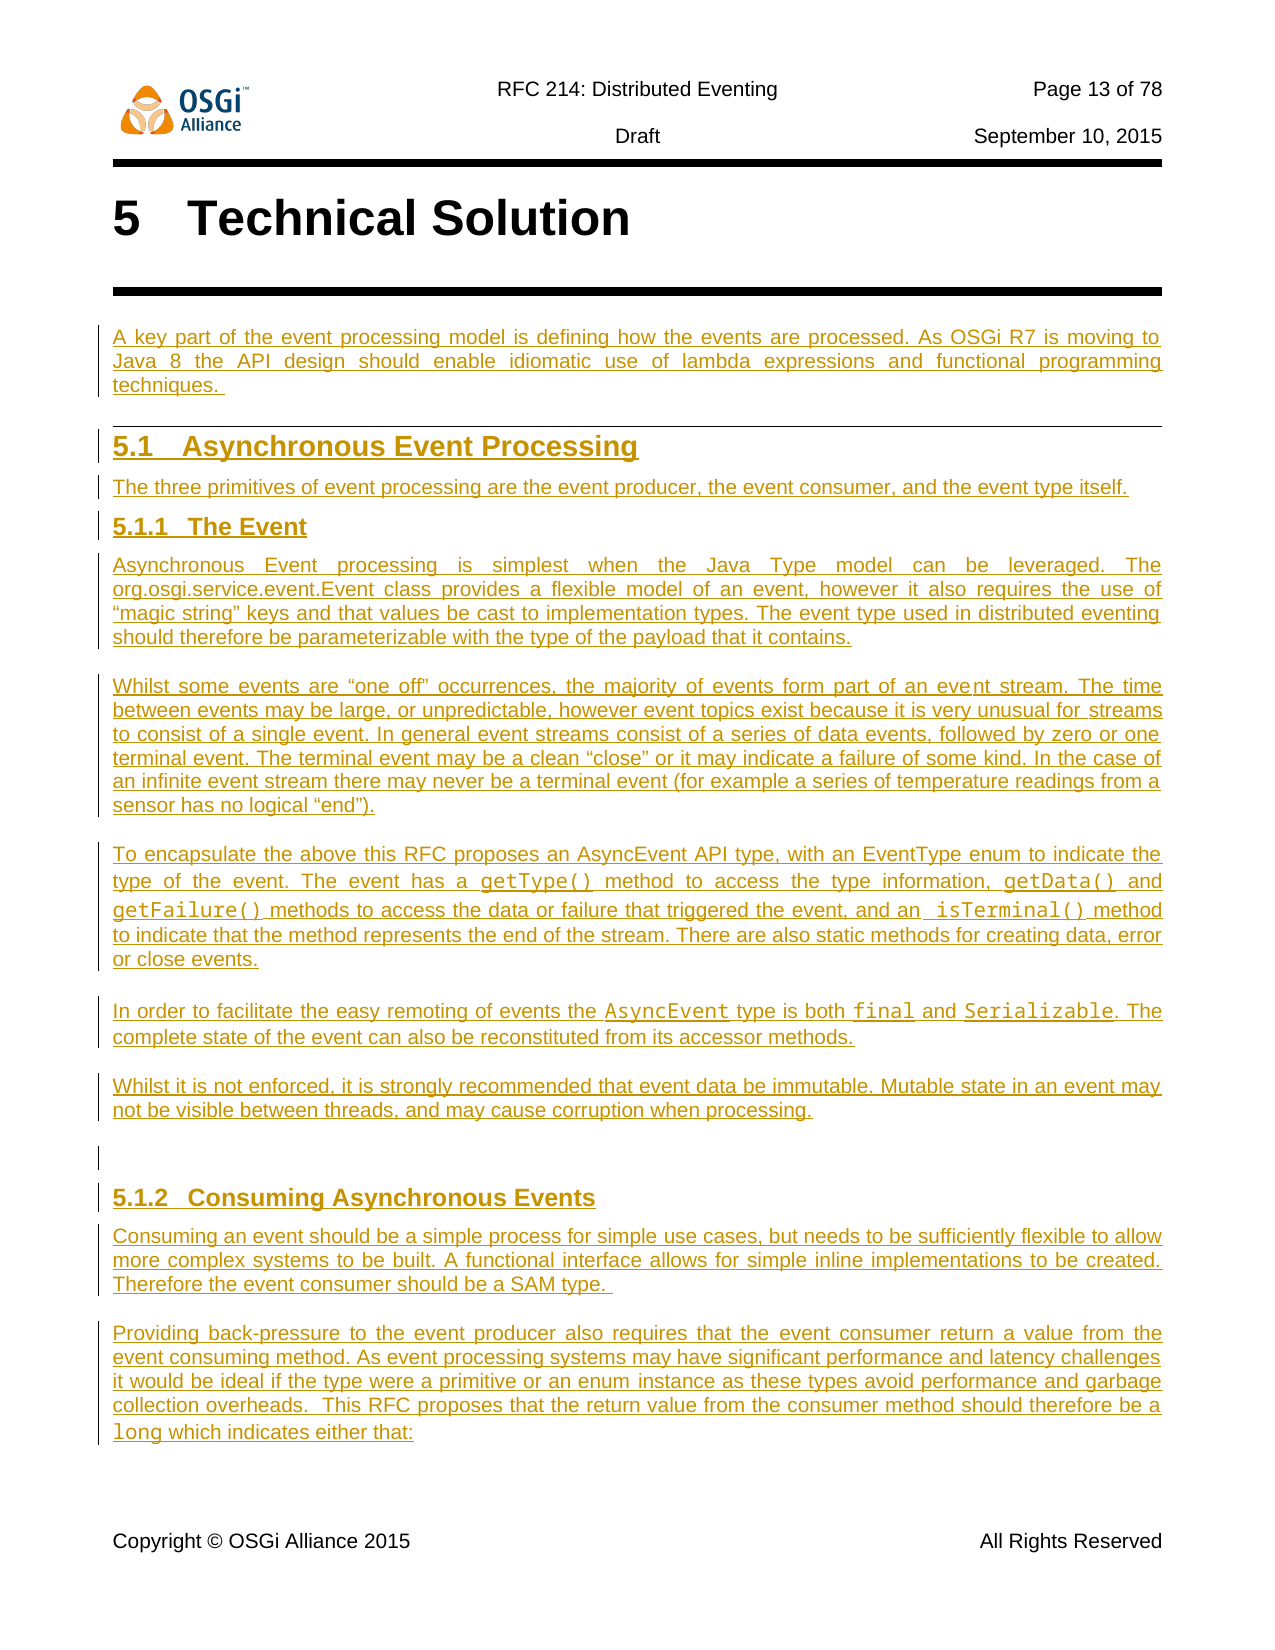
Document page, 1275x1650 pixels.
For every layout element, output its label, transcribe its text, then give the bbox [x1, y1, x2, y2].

text techniques. [112, 371, 1162, 397]
text In order to facilitate the easy remoting of events the AsyncEvent type is both final and Serializable. The [112, 996, 1162, 1020]
text collection overheads. This RFC proposes that the return value from the consumer method should therefore be a [112, 1391, 1162, 1414]
text getFailure() methods to access the data or failure that triggered the event, and an isTerminal() method to indicate that the method represents the end of the stream. There are also static methods for creating data, error [112, 891, 1162, 944]
subtitle Asynchronous Event Processing [112, 427, 1162, 462]
text or close events. [112, 945, 1162, 971]
text org.osgi.service.event.Event class provides a flexible model of an event, however it also requires the use of [112, 575, 1162, 598]
text long which indicates either that: [112, 1415, 1162, 1445]
text Asynchronous Event processing is simplest when the Java Type model can be leveraged. The [112, 553, 1162, 574]
subtitle The Event [112, 511, 1162, 540]
text complete state of the event can also be reconstituted from its accessor methods. [112, 1021, 1162, 1048]
text not be visible between threads, and may cause corruption when processing. [112, 1095, 1162, 1121]
picture [113, 78, 257, 142]
text type of the event. The event has a getType() method to access the type information, getData() and [112, 864, 1162, 890]
text more complex systems to be built. A functional interface allows for simple inline implementations to be created. [112, 1246, 1162, 1269]
text Whilst some events are “one off” occurrences, the majority of events form part of an event stream. The time between events may be large, or unpredictable, however event topics exist because it is very unusual for streams [112, 673, 1162, 718]
text an infinite event stream there may never be a terminal event (for example a series of temperature readings from a sensor has no logical “end”). [112, 767, 1162, 817]
text The three primitives of event processing are the event producer, the event consumer, and the event type itself. [112, 475, 1162, 499]
text Whilst it is not enforced, it is strongly recommended that event data be immutable. Mutable state in an event may [112, 1073, 1162, 1094]
text Therefore the event consumer should be a SAM type. [112, 1270, 1162, 1296]
text A key part of the event processing model is defining how the events are processed. As OSGi R7 is moving to Java 8 the API design should enable idiomatic use of lambda expressions and functional programming [112, 325, 1162, 370]
text To encapsulate the above this RFC proposes an AsyncEvent API type, with an EventType enum to indicate the [112, 842, 1162, 863]
text Consuming an event should be a simple process for simple use cases, but needs to be sufficiently flexible to allow [112, 1224, 1162, 1245]
text Providing back-pressure to the event producer also requires that the event consumer return a value from the [112, 1321, 1162, 1342]
text “magic string” keys and that values be cast to implementation types. The event type used in distributed eventing should therefore be parameterizable with the type of the payload that it contains. [112, 599, 1162, 648]
text to consist of a single event. In general event streams consist of a series of data events, followed by zero or one terminal event. The terminal event may be a clean “close” or it may indicate a failure of some kind. In the case of [112, 719, 1162, 766]
subtitle Consuming Asynchronous Events [112, 1183, 1162, 1212]
subtitle Technical Solution [112, 160, 1162, 296]
text event consuming method. As event processing systems may have significant performance and latency challenges it would be ideal if the type were a primitive or an enum instance as these types avoid performance and garbage [112, 1343, 1162, 1390]
